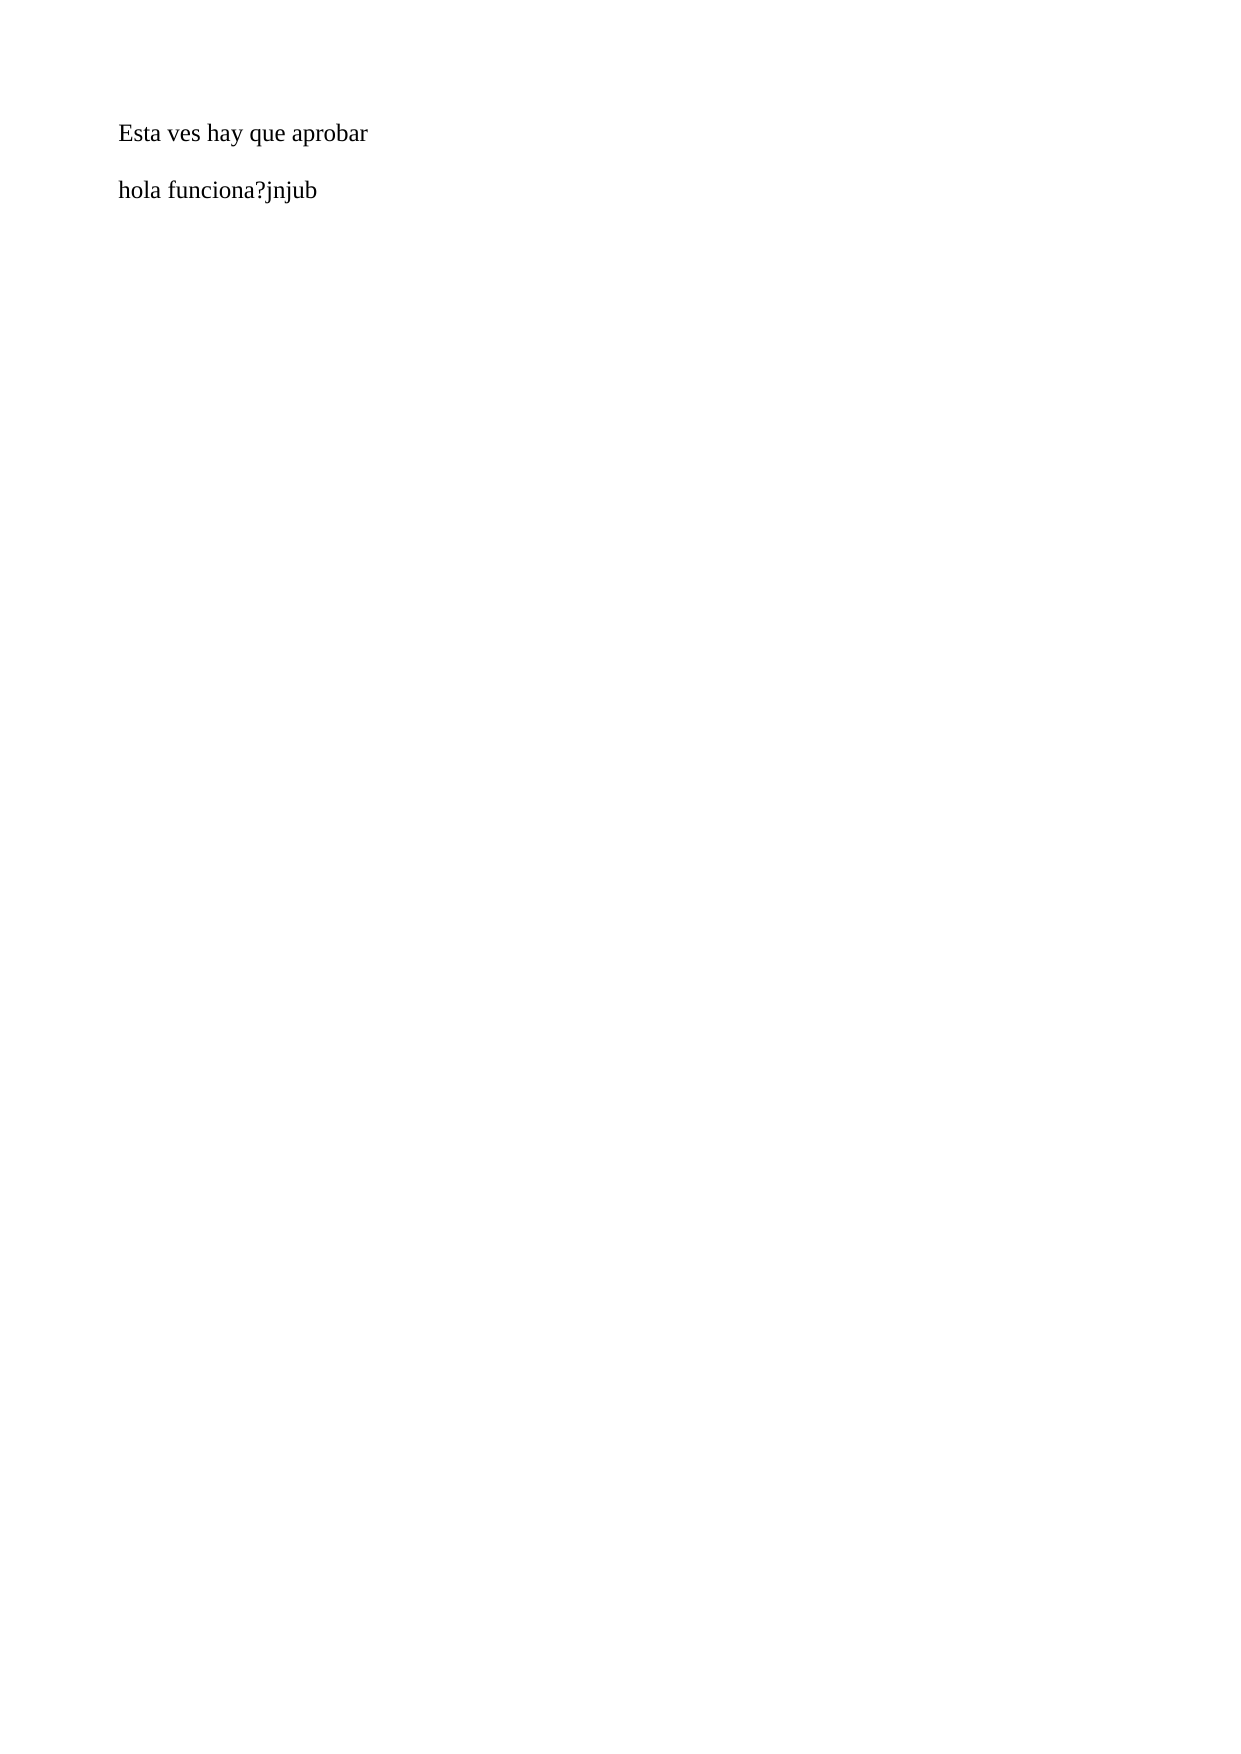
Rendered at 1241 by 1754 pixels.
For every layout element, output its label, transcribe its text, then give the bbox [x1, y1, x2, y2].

text Esta ves hay que aprobar [118, 118, 1122, 147]
text hola funciona?jnjub [118, 176, 1122, 204]
